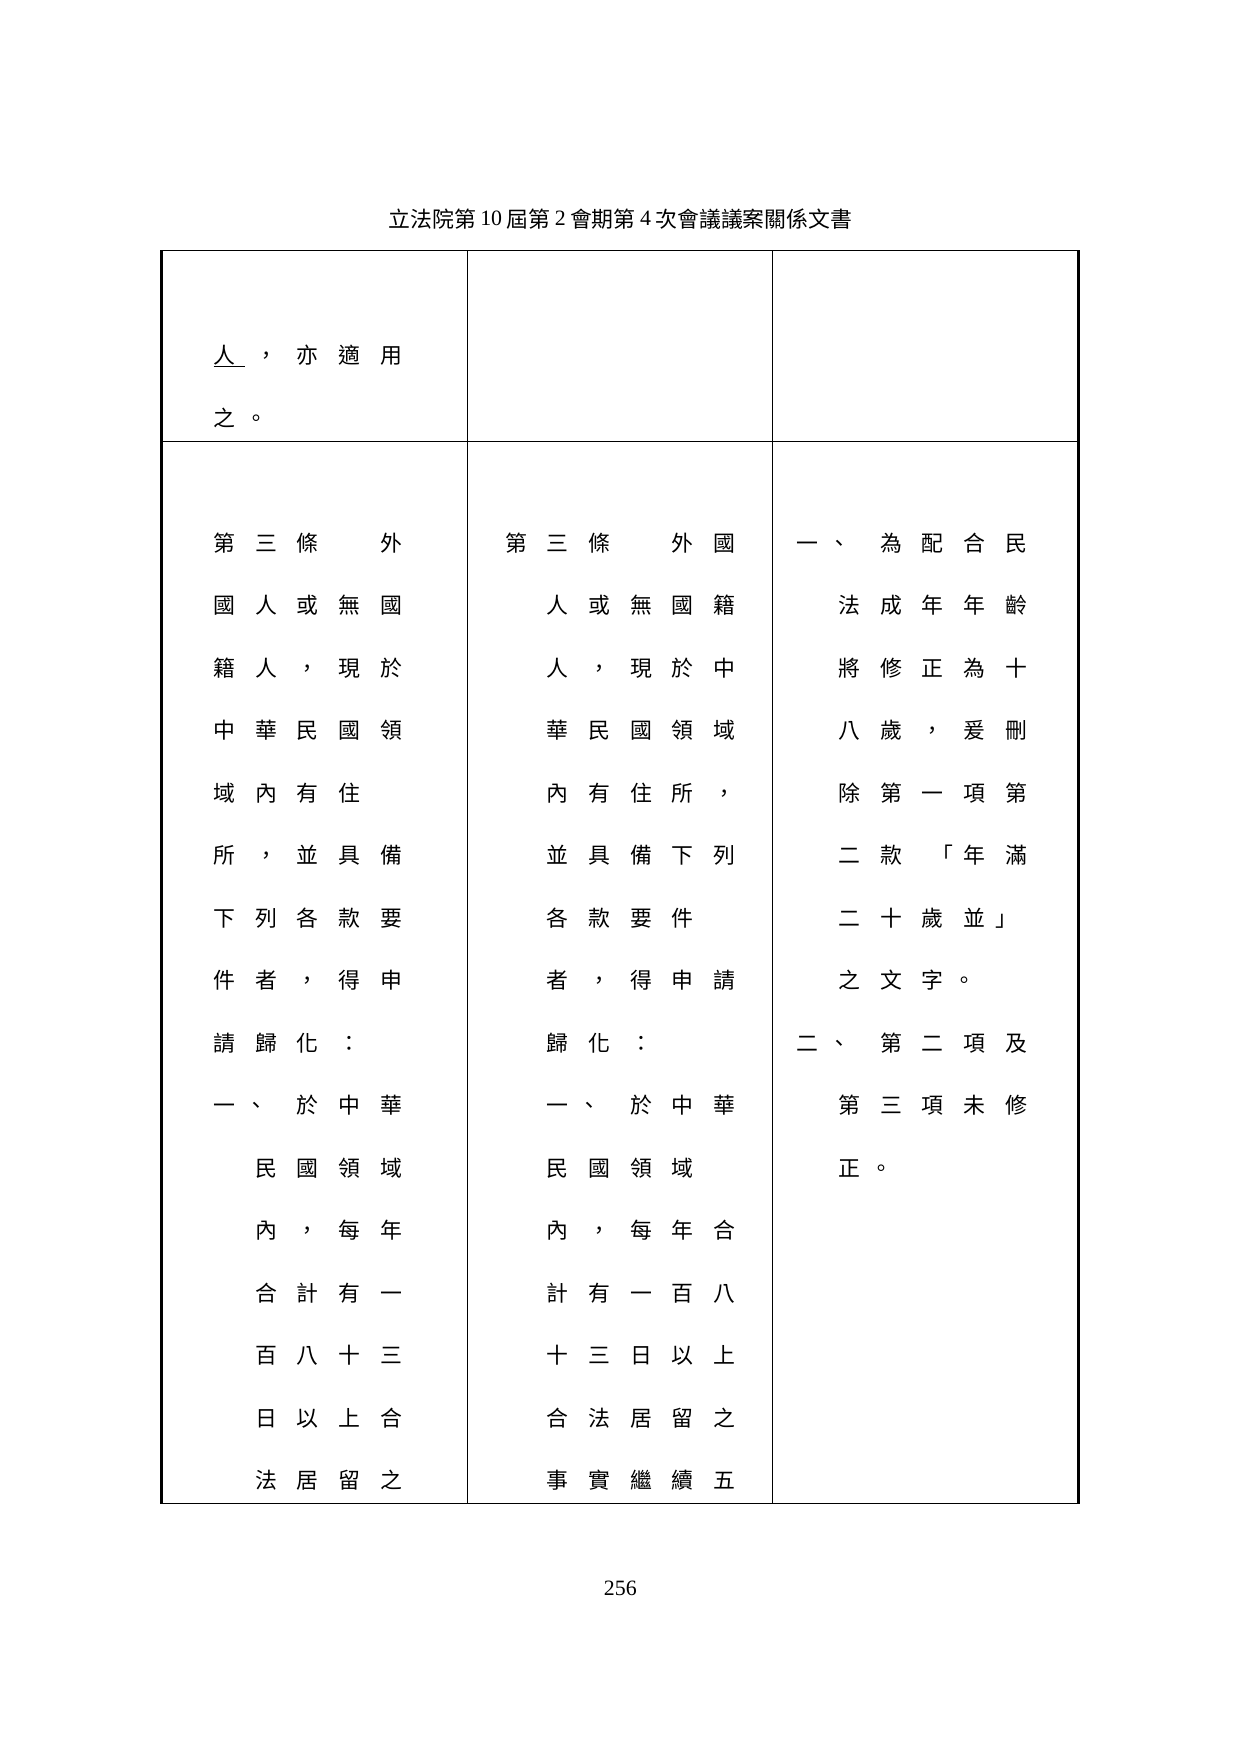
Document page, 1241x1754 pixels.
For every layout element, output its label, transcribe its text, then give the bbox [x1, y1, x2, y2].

table_cell [468, 251, 772, 441]
table_cell 一、為配合民法成年年齡將修正為十八歲，爰刪除第一項第二款「年滿二十歲並」之文字。 二、第二項及第三項未修正。 [773, 442, 1077, 1503]
table_cell [773, 251, 1077, 441]
table_cell 第三條 外國人或無國籍人，現於中華民國領域內有住所，並具備下列各款要件者，得申請歸化： 一、於中華民國領域內，每年合計有一百八十三日以上合法居留之事實繼續五 [468, 442, 772, 1503]
table_cell 人，亦適用之。 [163, 251, 467, 441]
table_cell 第三條 外國人或無國籍人，現於中華民國領域內有住所，並具備下列各款要件者，得申請歸化： 一、於中華民國領域內，每年合計有一百八十三日以上合法居留之 [163, 442, 467, 1503]
